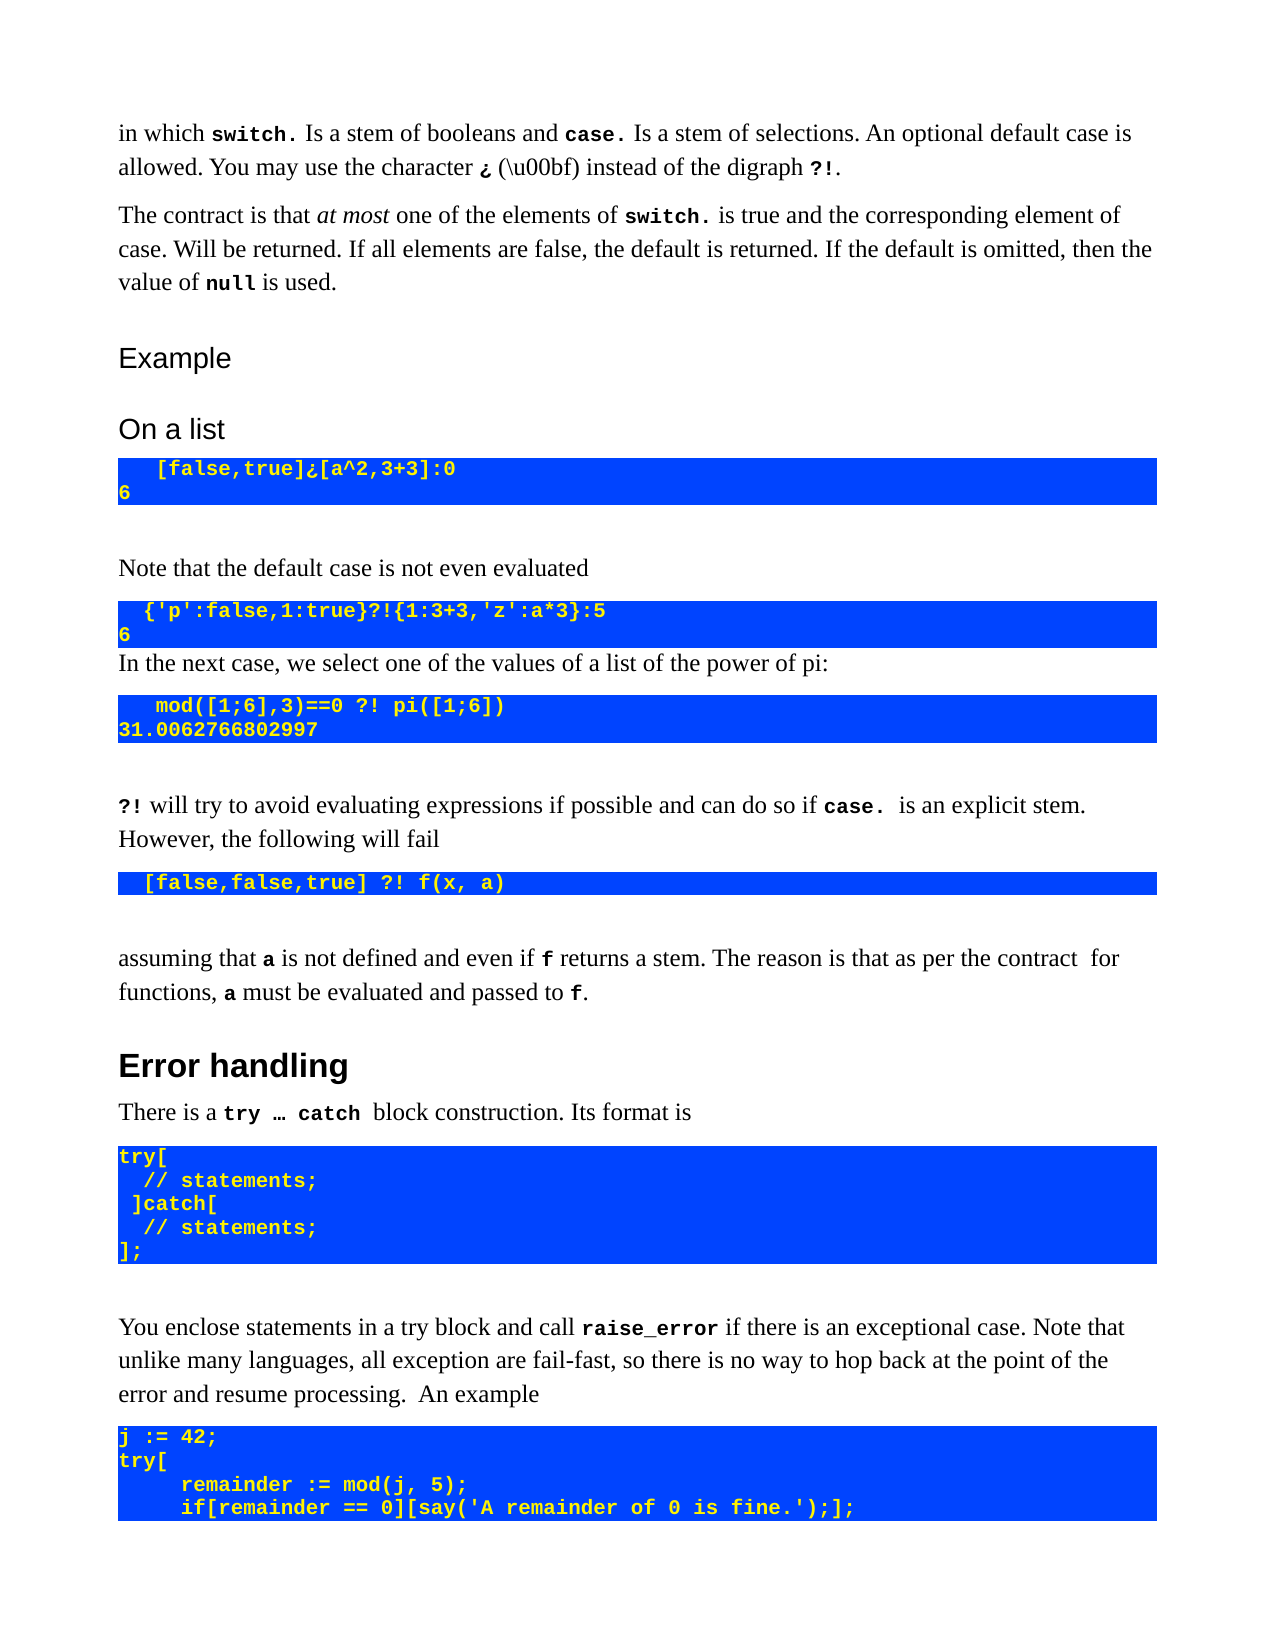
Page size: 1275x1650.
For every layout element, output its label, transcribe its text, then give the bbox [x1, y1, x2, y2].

text [false,true]¿[a^2,3+3]:0 [118, 458, 1157, 482]
text 6 [118, 624, 1157, 648]
text in which switch. Is a stem of booleans and case. Is a stem of selections. An optional default case is allowed. You may use the character ¿ (\u00bf) instead of the digraph ?!. [118, 118, 1157, 182]
text [false,false,true] ?! f(x, a) [118, 872, 1157, 895]
text try[ [118, 1146, 1157, 1169]
text 6 [118, 482, 1157, 505]
text // statements; [118, 1169, 1157, 1193]
text There is a try … catch block construction. Its format is [118, 1097, 1157, 1127]
text In the next case, we select one of the values of a list of the power of pi: [118, 648, 1157, 677]
text ?! will try to avoid evaluating expressions if possible and can do so if case. is an explicit stem. However, the following will fail [118, 790, 1157, 853]
text j := 42; [118, 1426, 1157, 1450]
text Note that the default case is not even evaluated [118, 553, 1157, 582]
text remainder := mod(j, 5); [118, 1473, 1157, 1497]
text {'p':false,1:true}?!{1:3+3,'z':a*3}:5 [118, 601, 1157, 624]
text if[remainder == 0][say('A remainder of 0 is fine.');]; [118, 1497, 1157, 1521]
text mod([1;6],3)==0 ?! pi([1;6]) 31.0062766802997 [118, 695, 1157, 743]
subtitle On a list [118, 412, 1157, 446]
text ]; [118, 1241, 1157, 1264]
text assuming that a is not defined and even if f returns a stem. The reason is that as per the contract for functions, a must be evaluated and passed to f. [118, 943, 1157, 1006]
text ]catch[ [118, 1193, 1157, 1217]
text You enclose statements in a try block and call raise_error if there is an exceptional case. Note that unlike many languages, all exception are fail-fast, so there is no way to hop back at the point of the error and resume processing. An example [118, 1312, 1157, 1407]
text // statements; [118, 1217, 1157, 1241]
text try[ [118, 1450, 1157, 1473]
subtitle Example [118, 341, 1157, 374]
text The contract is that at most one of the elements of switch. is true and the corresponding element of case. Will be returned. If all elements are false, the default is returned. If the default is omitted, then the value of null is used. [118, 201, 1157, 297]
subtitle Error handling [118, 1046, 1157, 1085]
